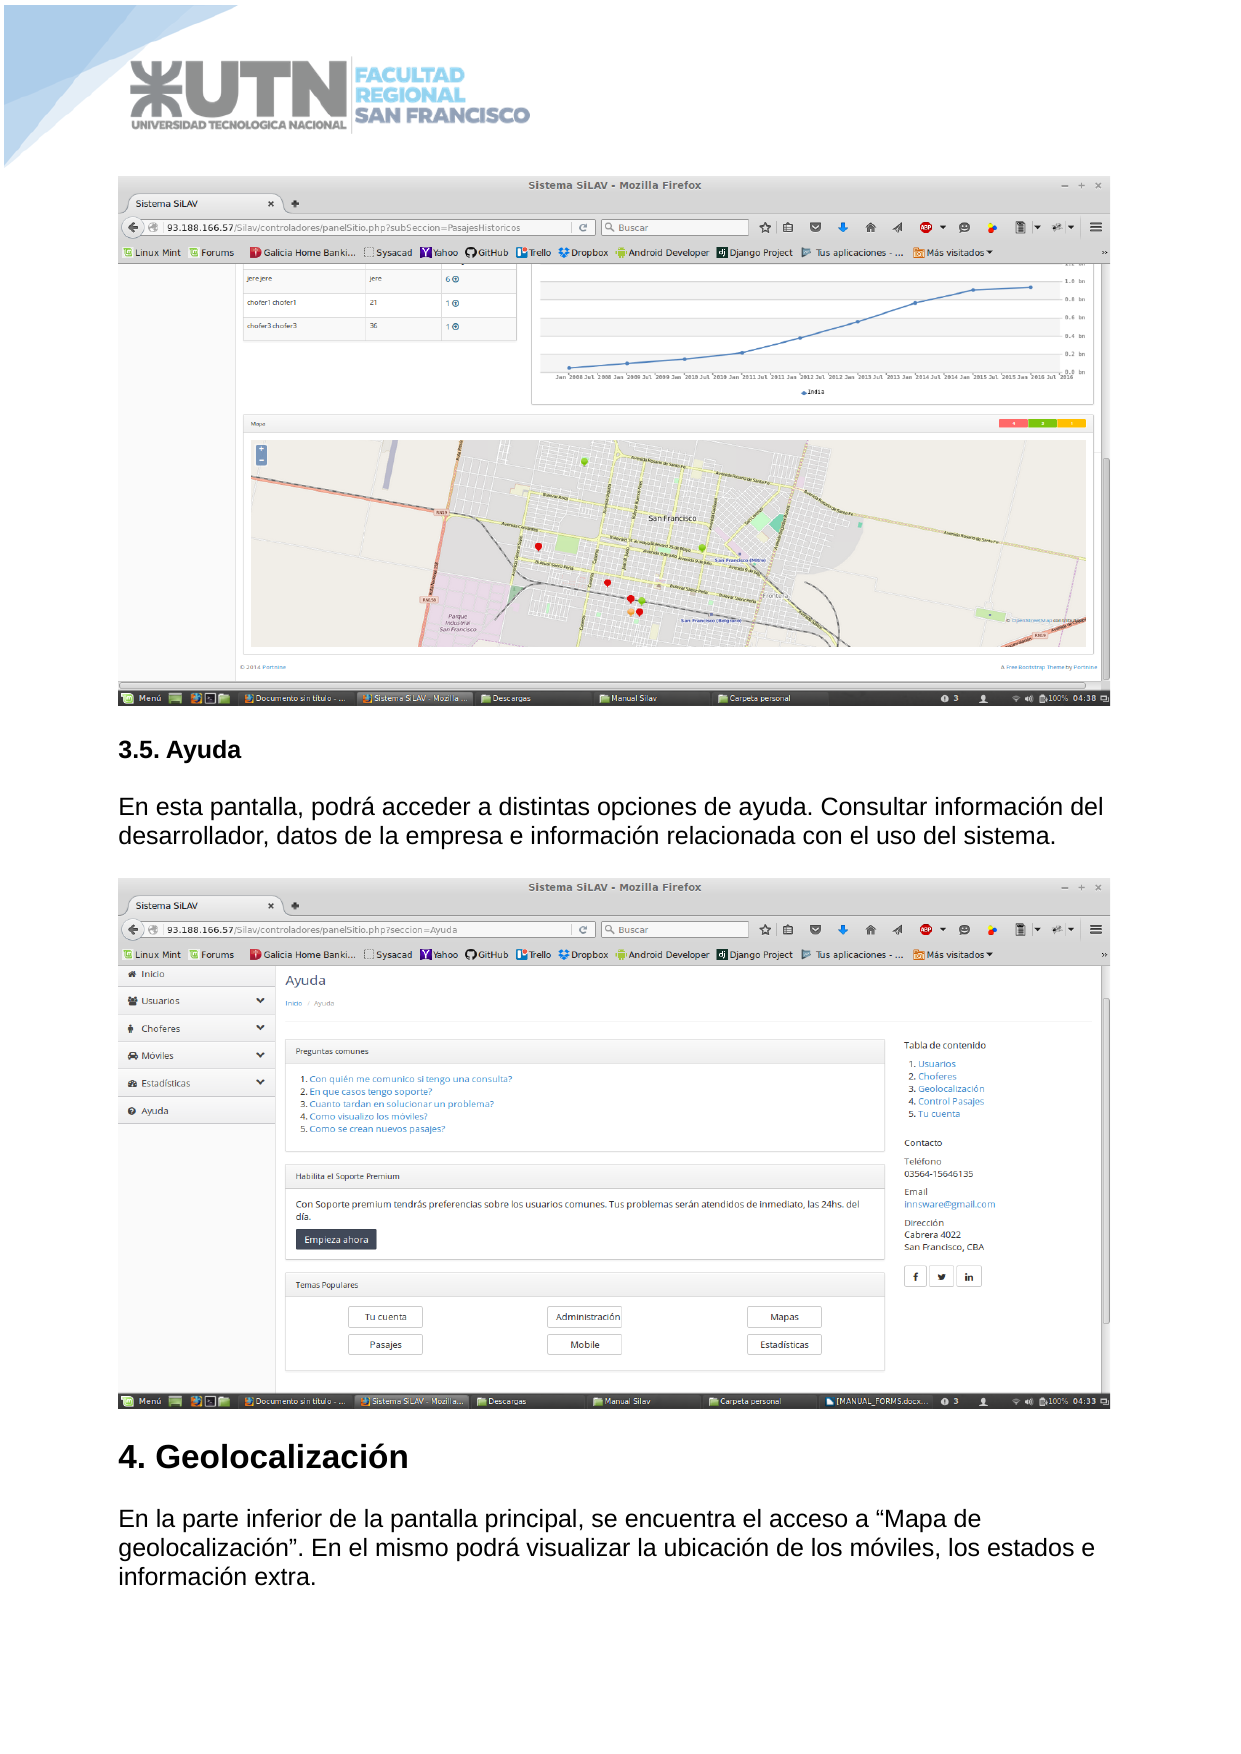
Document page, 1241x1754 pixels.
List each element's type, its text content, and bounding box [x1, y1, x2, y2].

picture [118, 878, 1111, 1409]
picture [118, 176, 1111, 706]
picture [3, 5, 532, 169]
text 3.5. Ayuda [118, 735, 1110, 763]
text En esta pantalla, podrá acceder a distintas opciones de ayuda. Consultar información del desarrollador, datos de la empresa e información relacionada con el uso del sistema. [118, 792, 1110, 850]
text 4. Geolocalización [118, 1437, 1110, 1475]
text En la parte inferior de la pantalla principal, se encuentra el acceso a “Mapa de geolocalización”. En el mismo podrá visualizar la ubicación de los móviles, los estados e información extra. [118, 1504, 1110, 1590]
